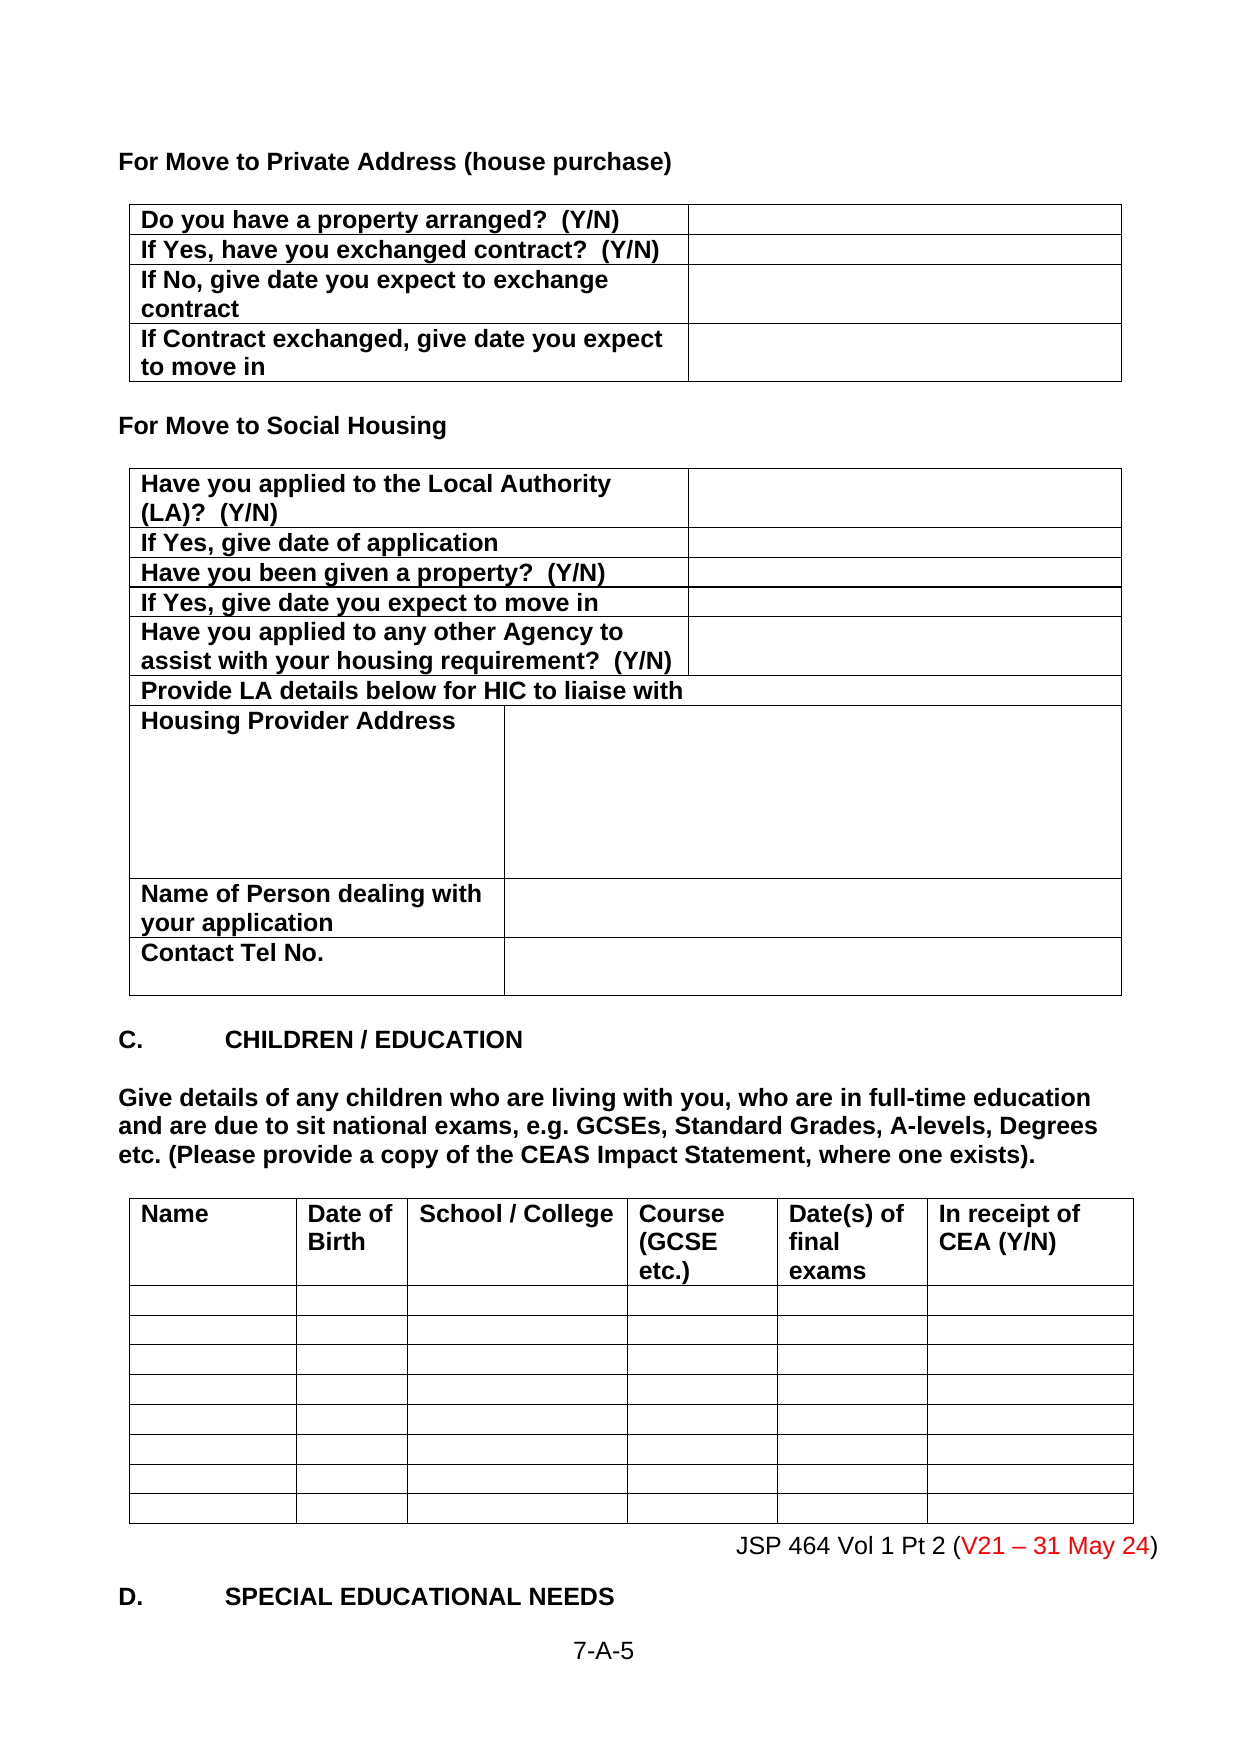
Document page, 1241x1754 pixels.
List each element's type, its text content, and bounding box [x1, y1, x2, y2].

table_cell [130, 1435, 296, 1463]
table_cell [778, 1316, 927, 1344]
table_cell [297, 1465, 407, 1493]
table_cell [408, 1465, 627, 1493]
table_cell [297, 1375, 407, 1404]
table_cell Housing Provider Address [130, 706, 504, 878]
table_cell [689, 265, 1121, 322]
table_cell [297, 1316, 407, 1344]
table_cell [628, 1286, 777, 1314]
table_cell [505, 706, 1121, 878]
table_cell [928, 1405, 1133, 1434]
table_cell Name of Person dealing with your application [130, 879, 504, 937]
table_header Have you applied to the Local Authority (LA)? (Y/N) [130, 469, 688, 527]
table_cell [408, 1375, 627, 1404]
text Give details of any children who are living with you, who are in full-time education and are due to sit national exams, e.g. GCSEs, Standard Grades, A-levels, Degrees etc. (Please provide a copy of the CEAS Impact Statement, where one exists). [118, 1082, 1122, 1169]
table_cell [130, 1405, 296, 1434]
table_cell If Yes, give date you expect to move in [130, 588, 688, 616]
table_header Date of Birth [297, 1199, 407, 1285]
table_header [689, 469, 1121, 527]
table_cell [689, 588, 1121, 616]
table_cell [130, 1375, 296, 1404]
table_cell [628, 1435, 777, 1463]
table_cell [689, 528, 1121, 557]
table_cell [928, 1494, 1133, 1523]
table_cell [297, 1435, 407, 1463]
text D. SPECIAL EDUCATIONAL NEEDS [118, 1582, 721, 1610]
table_cell If No, give date you expect to exchange contract [130, 265, 688, 322]
table_cell [628, 1465, 777, 1493]
table_cell [928, 1316, 1133, 1344]
table_cell [628, 1494, 777, 1523]
text For Move to Private Address (house purchase) [118, 147, 1122, 176]
table_cell [130, 1316, 296, 1344]
table_cell If Contract exchanged, give date you expect to move in [130, 324, 688, 381]
table_cell [778, 1375, 927, 1404]
table_cell [628, 1345, 777, 1374]
table_cell Have you been given a property? (Y/N) [130, 558, 688, 586]
table_cell [778, 1345, 927, 1374]
table_cell Contact Tel No. [130, 938, 504, 995]
table_cell [297, 1286, 407, 1314]
table_cell [408, 1435, 627, 1463]
table_cell [130, 1494, 296, 1523]
table_header Do you have a property arranged? (Y/N) [130, 205, 688, 234]
table_cell [297, 1494, 407, 1523]
table_cell [928, 1375, 1133, 1404]
table_cell If Yes, give date of application [130, 528, 688, 557]
table_header School / College [408, 1199, 627, 1285]
table_cell [928, 1286, 1133, 1314]
table_cell [130, 1345, 296, 1374]
table_cell [778, 1494, 927, 1523]
table_cell [408, 1286, 627, 1314]
table_cell [689, 235, 1121, 264]
table_cell [408, 1345, 627, 1374]
table_cell [505, 879, 1121, 937]
table_cell If Yes, have you exchanged contract? (Y/N) [130, 235, 688, 264]
table_cell Provide LA details below for HIC to liaise with [130, 676, 1121, 704]
table_header Date(s) of final exams [778, 1199, 927, 1285]
text For Move to Social Housing [118, 411, 1122, 439]
table_cell [130, 1286, 296, 1314]
table_header [689, 205, 1121, 234]
table_cell [130, 1465, 296, 1493]
table_cell [408, 1316, 627, 1344]
table_cell [408, 1405, 627, 1434]
table_cell [505, 938, 1121, 995]
table_cell [689, 617, 1121, 675]
table_cell [689, 558, 1121, 586]
table_cell [297, 1345, 407, 1374]
table_cell [928, 1465, 1133, 1493]
table_cell [928, 1345, 1133, 1374]
table_cell [778, 1286, 927, 1314]
table_cell [408, 1494, 627, 1523]
table_cell Have you applied to any other Agency to assist with your housing requirement? (Y/N) [130, 617, 688, 675]
table_header Name [130, 1199, 296, 1285]
table_cell [297, 1405, 407, 1434]
text C. CHILDREN / EDUCATION [118, 1025, 1122, 1054]
table_cell [778, 1435, 927, 1463]
table_cell [928, 1435, 1133, 1463]
table_header Course (GCSE etc.) [628, 1199, 777, 1285]
table_header In receipt of CEA (Y/N) [928, 1199, 1133, 1285]
table_cell [778, 1465, 927, 1493]
table_cell [689, 324, 1121, 381]
table_cell [628, 1316, 777, 1344]
table_cell [778, 1405, 927, 1434]
table_cell [628, 1375, 777, 1404]
table_cell [628, 1405, 777, 1434]
